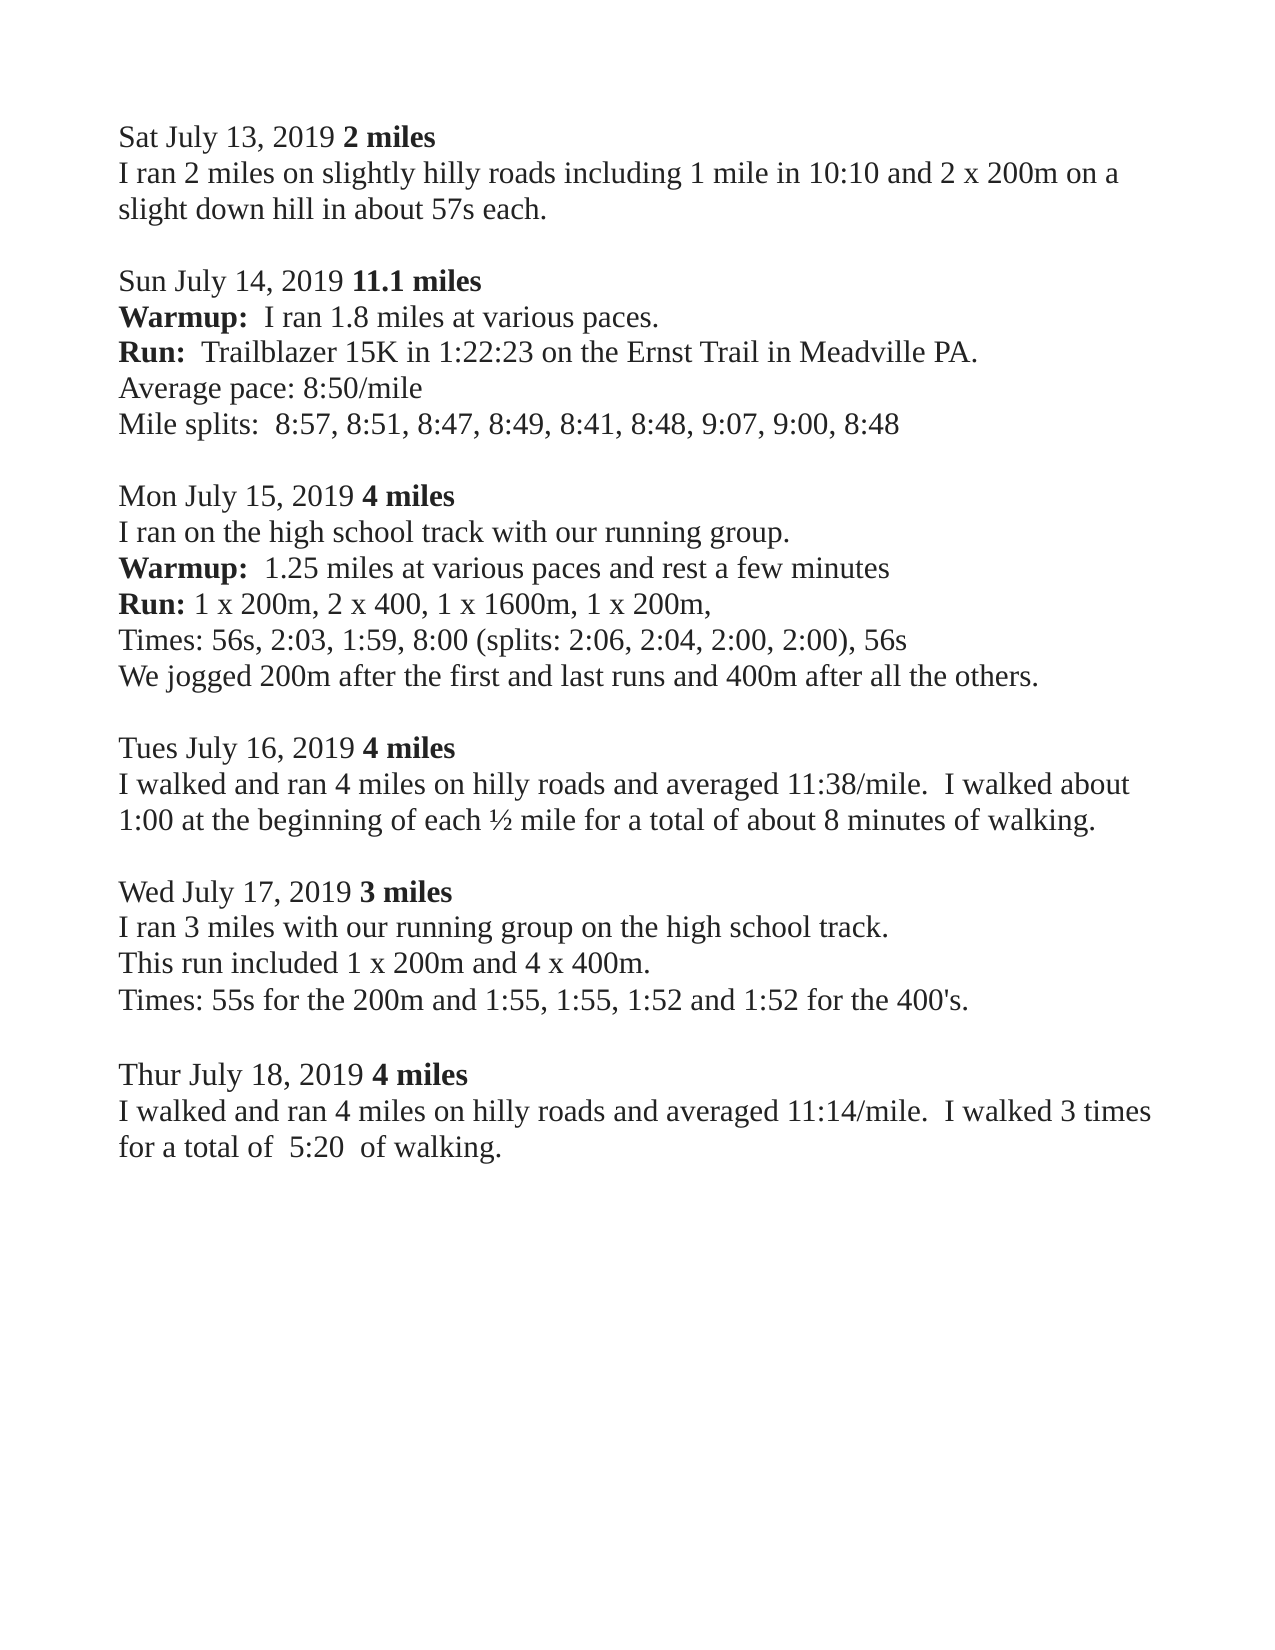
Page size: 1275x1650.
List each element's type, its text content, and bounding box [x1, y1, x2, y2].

text I walked and ran 4 miles on hilly roads and averaged 11:14/mile. I walked 3 times for a total of 5:20 of walking. [118, 1092, 1161, 1164]
text Times: 55s for the 200m and 1:55, 1:55, 1:52 and 1:52 for the 400's. [118, 981, 1161, 1018]
text Times: 56s, 2:03, 1:59, 8:00 (splits: 2:06, 2:04, 2:00, 2:00), 56s [118, 621, 1161, 657]
text I ran on the high school track with our running group. [118, 513, 1161, 549]
text Run: Trailblazer 15K in 1:22:23 on the Ernst Trail in Meadville PA. [118, 334, 1161, 370]
text Warmup: 1.25 miles at various paces and rest a few minutes [118, 549, 1161, 585]
text Sat July 13, 2019 2 miles [118, 118, 1161, 154]
text Run: 1 x 200m, 2 x 400, 1 x 1600m, 1 x 200m, [118, 585, 1161, 621]
text Tues July 16, 2019 4 miles [118, 729, 1161, 765]
text Average pace: 8:50/mile [118, 370, 1161, 406]
text Mon July 15, 2019 4 miles [118, 477, 1161, 513]
text Thur July 18, 2019 4 miles [118, 1055, 1161, 1092]
text Mile splits: 8:57, 8:51, 8:47, 8:49, 8:41, 8:48, 9:07, 9:00, 8:48 [118, 406, 1161, 442]
text I ran 2 miles on slightly hilly roads including 1 mile in 10:10 and 2 x 200m on a slight down hill in about 57s each. [118, 154, 1161, 226]
text This run included 1 x 200m and 4 x 400m. [118, 945, 1161, 981]
text Wed July 17, 2019 3 miles [118, 873, 1161, 909]
text Sun July 14, 2019 11.1 miles [118, 262, 1161, 298]
text We jogged 200m after the first and last runs and 400m after all the others. [118, 657, 1161, 693]
text I ran 3 miles with our running group on the high school track. [118, 909, 1161, 945]
text I walked and ran 4 miles on hilly roads and averaged 11:38/mile. I walked about 1:00 at the beginning of each ½ mile for a total of about 8 minutes of walking. [118, 765, 1161, 837]
text Warmup: I ran 1.8 miles at various paces. [118, 298, 1161, 334]
